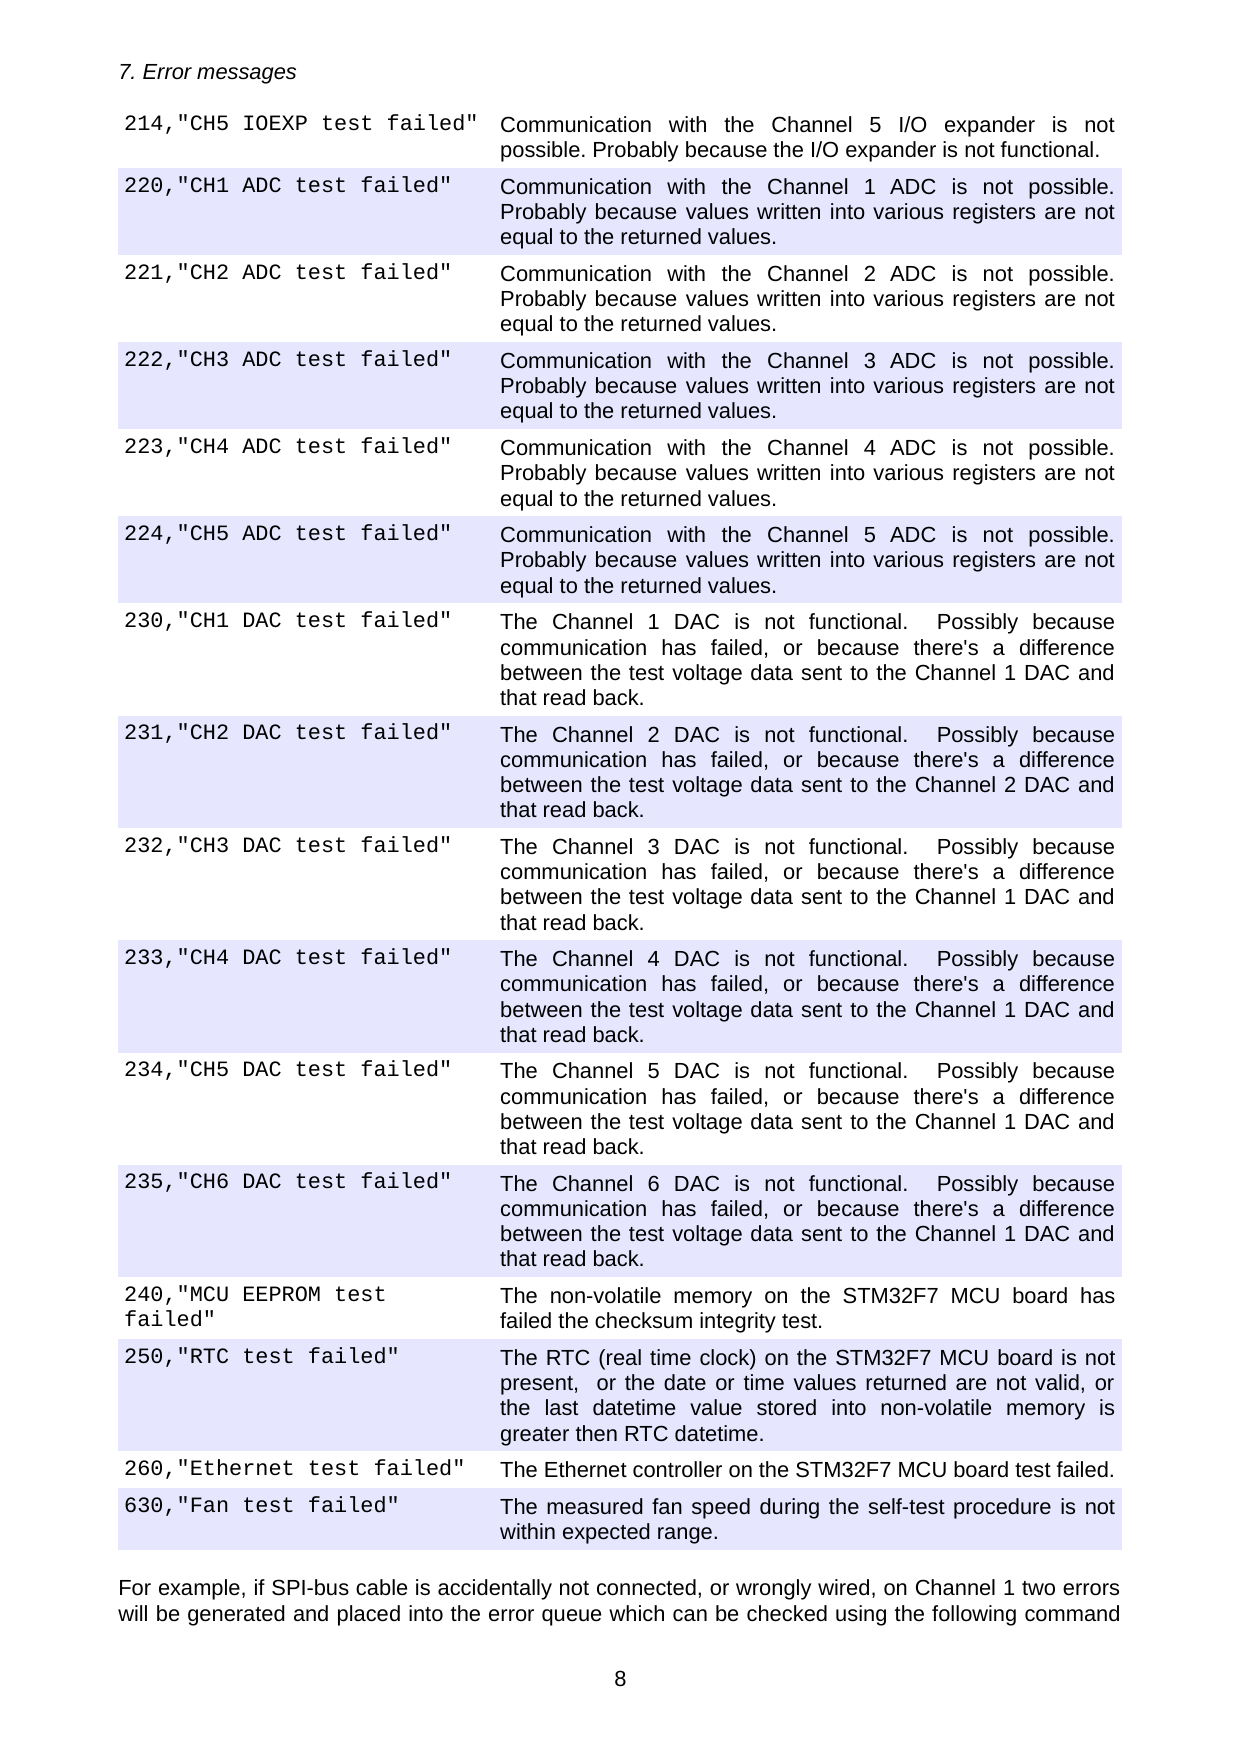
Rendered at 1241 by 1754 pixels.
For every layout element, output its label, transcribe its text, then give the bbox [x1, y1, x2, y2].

table_cell The Ethernet controller on the STM32F7 MCU board test failed. [494, 1451, 1122, 1488]
table_cell The Channel 4 DAC is not functional. Possibly because communication has failed, or because there's a difference between the test voltage data sent to the Channel 1 DAC and that read back. [494, 940, 1122, 1053]
table_cell 233,"CH4 DAC test failed" [118, 940, 494, 1053]
table_cell 223,"CH4 ADC test failed" [118, 429, 494, 516]
table_cell 230,"CH1 DAC test failed" [118, 604, 494, 716]
table_cell Communication with the Channel 3 ADC is not possible. Probably because values written into various registers are not equal to the returned values. [494, 342, 1122, 429]
table_cell Communication with the Channel 5 ADC is not possible. Probably because values written into various registers are not equal to the returned values. [494, 516, 1122, 603]
table_cell 224,"CH5 ADC test failed" [118, 516, 494, 603]
text For example, if SPI-bus cable is accidentally not connected, or wrongly wired, on Channel 1 two errors will be generated and placed into the error queue which can be checked using the following command [118, 1575, 1122, 1626]
table_cell Communication with the Channel 4 ADC is not possible. Probably because values written into various registers are not equal to the returned values. [494, 429, 1122, 516]
table_cell 222,"CH3 ADC test failed" [118, 342, 494, 429]
table_cell The measured fan speed during the self-test procedure is not within expected range. [494, 1488, 1122, 1550]
table_cell The Channel 2 DAC is not functional. Possibly because communication has failed, or because there's a difference between the test voltage data sent to the Channel 2 DAC and that read back. [494, 716, 1122, 828]
table_cell 235,"CH6 DAC test failed" [118, 1165, 494, 1277]
table_cell The Channel 5 DAC is not functional. Possibly because communication has failed, or because there's a difference between the test voltage data sent to the Channel 1 DAC and that read back. [494, 1053, 1122, 1165]
table_cell 232,"CH3 DAC test failed" [118, 828, 494, 940]
table_cell The Channel 3 DAC is not functional. Possibly because communication has failed, or because there's a difference between the test voltage data sent to the Channel 1 DAC and that read back. [494, 828, 1122, 940]
table_cell The RTC (real time clock) on the STM32F7 MCU board is not present, or the date or time values returned are not valid, or the last datetime value stored into non-volatile memory is greater then RTC datetime. [494, 1339, 1122, 1451]
table_cell Communication with the Channel 2 ADC is not possible. Probably because values written into various registers are not equal to the returned values. [494, 255, 1122, 342]
table_cell Communication with the Channel 5 I/O expander is not possible. Probably because the I/O expander is not functional. [494, 106, 1122, 168]
table_cell 231,"CH2 DAC test failed" [118, 716, 494, 828]
table_cell 221,"CH2 ADC test failed" [118, 255, 494, 342]
table_cell 220,"CH1 ADC test failed" [118, 168, 494, 255]
table_cell 214,"CH5 IOEXP test failed" [118, 106, 494, 168]
table_cell Communication with the Channel 1 ADC is not possible. Probably because values written into various registers are not equal to the returned values. [494, 168, 1122, 255]
table_cell 240,"MCU EEPROM test failed" [118, 1277, 494, 1339]
table_cell The Channel 6 DAC is not functional. Possibly because communication has failed, or because there's a difference between the test voltage data sent to the Channel 1 DAC and that read back. [494, 1165, 1122, 1277]
table_cell 260,"Ethernet test failed" [118, 1451, 494, 1488]
table_cell 630,"Fan test failed" [118, 1488, 494, 1550]
table_cell The non-volatile memory on the STM32F7 MCU board has failed the checksum integrity test. [494, 1277, 1122, 1339]
table_cell 250,"RTC test failed" [118, 1339, 494, 1451]
table_cell The Channel 1 DAC is not functional. Possibly because communication has failed, or because there's a difference between the test voltage data sent to the Channel 1 DAC and that read back. [494, 604, 1122, 716]
table_cell 234,"CH5 DAC test failed" [118, 1053, 494, 1165]
